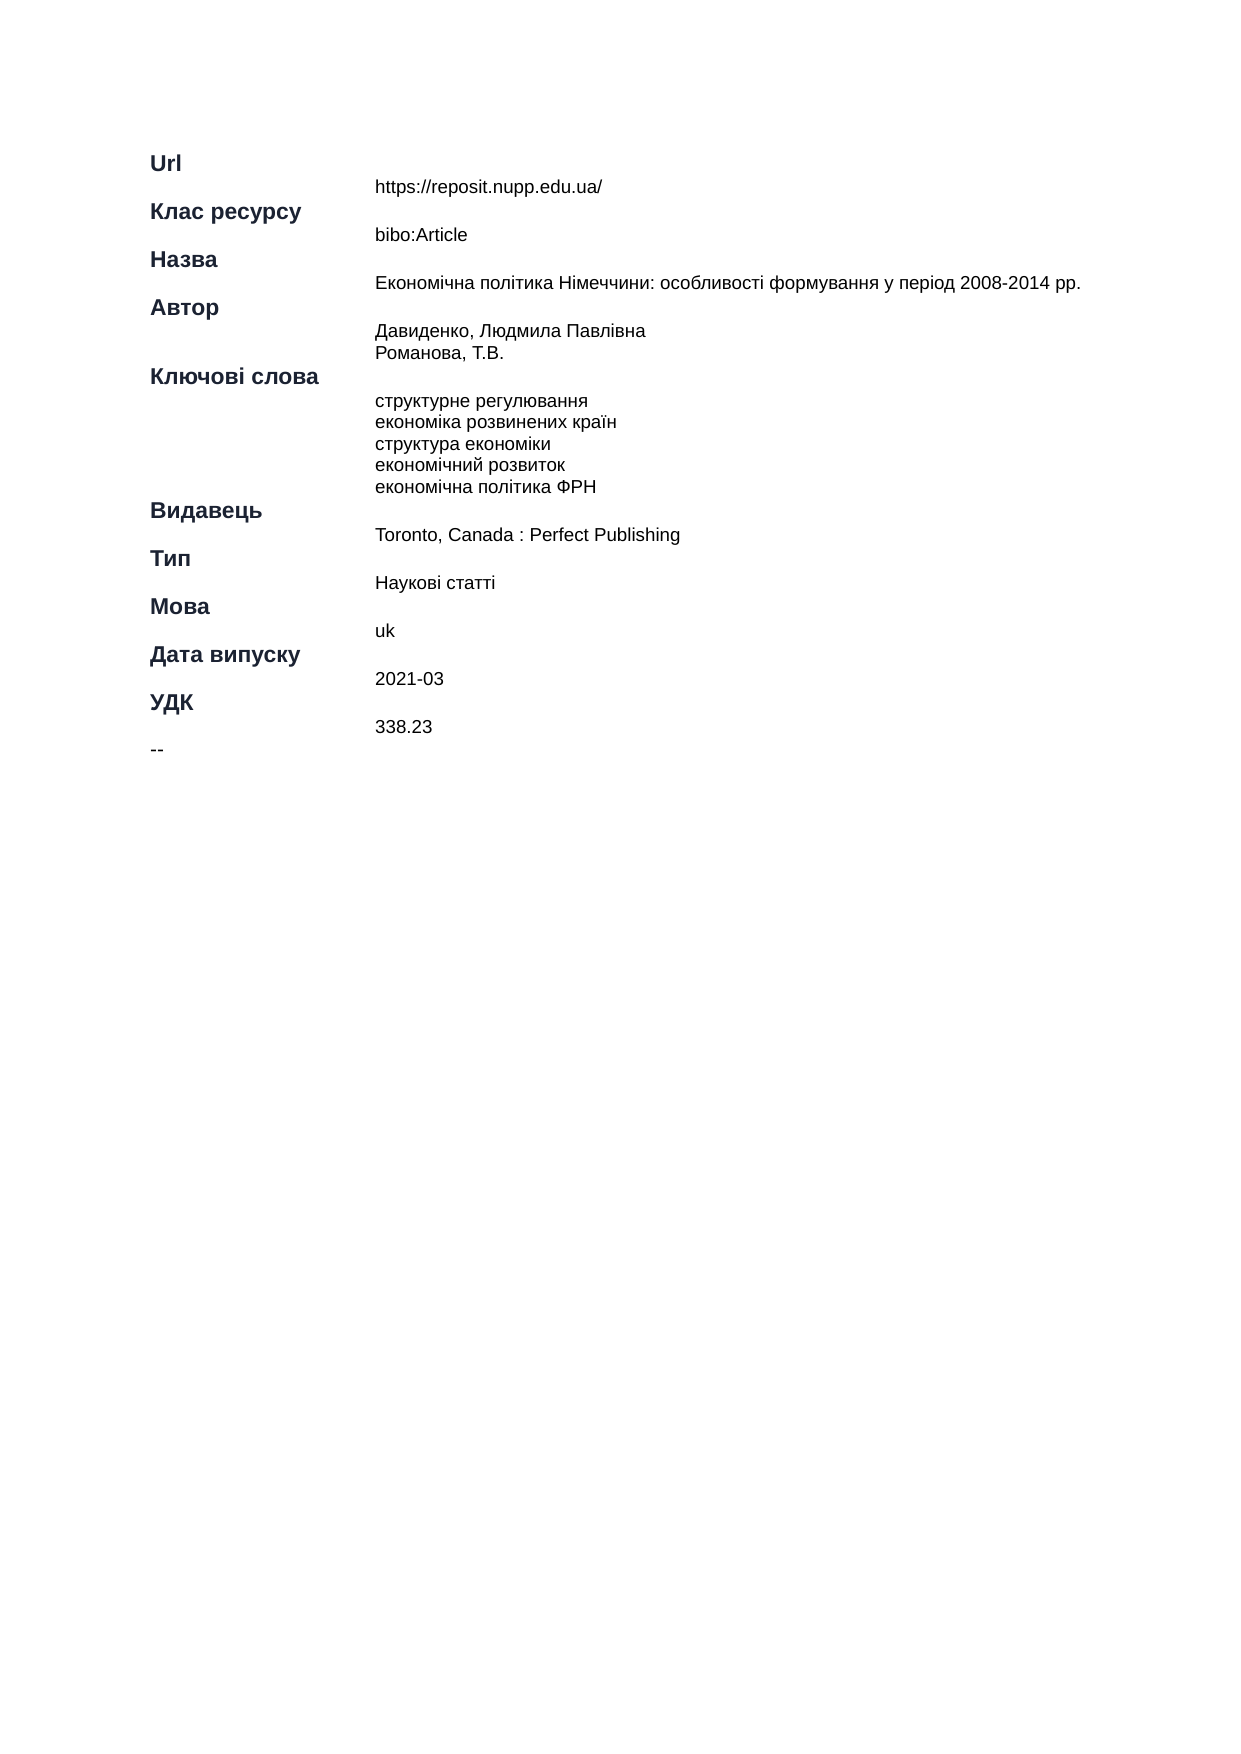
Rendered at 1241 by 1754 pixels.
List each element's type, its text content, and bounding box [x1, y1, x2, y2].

text uk [375, 619, 1090, 641]
text -- [150, 737, 1090, 761]
text Наукові статті [375, 572, 1090, 593]
text Toronto, Canada : Perfect Publishing [375, 524, 1090, 545]
text структура економіки [375, 433, 1090, 454]
text Назва [150, 246, 1090, 272]
text економічний розвиток [375, 454, 1090, 476]
text економічна політика ФРН [375, 476, 1090, 497]
text Автор [150, 294, 1090, 320]
text структурне регулювання [375, 389, 1090, 411]
text Клас ресурсу [150, 198, 1090, 224]
text Url [150, 150, 1090, 176]
text Економічна політика Німеччини: особливості формування у період 2008-2014 рр. [375, 272, 1090, 294]
text bibo:Article [375, 224, 1090, 246]
text Видавець [150, 497, 1090, 524]
text 338.23 [375, 715, 1090, 737]
text економіка розвинених країн [375, 411, 1090, 433]
text https://reposit.nupp.edu.ua/ [375, 176, 1090, 198]
text Тип [150, 545, 1090, 572]
text Мова [150, 593, 1090, 619]
text Давиденко, Людмила Павлівна [375, 320, 1090, 342]
text Ключові слова [150, 363, 1090, 389]
text Романова, Т.В. [375, 342, 1090, 363]
text Дата випуску [150, 641, 1090, 667]
text 2021-03 [375, 667, 1090, 689]
text УДК [150, 689, 1090, 715]
